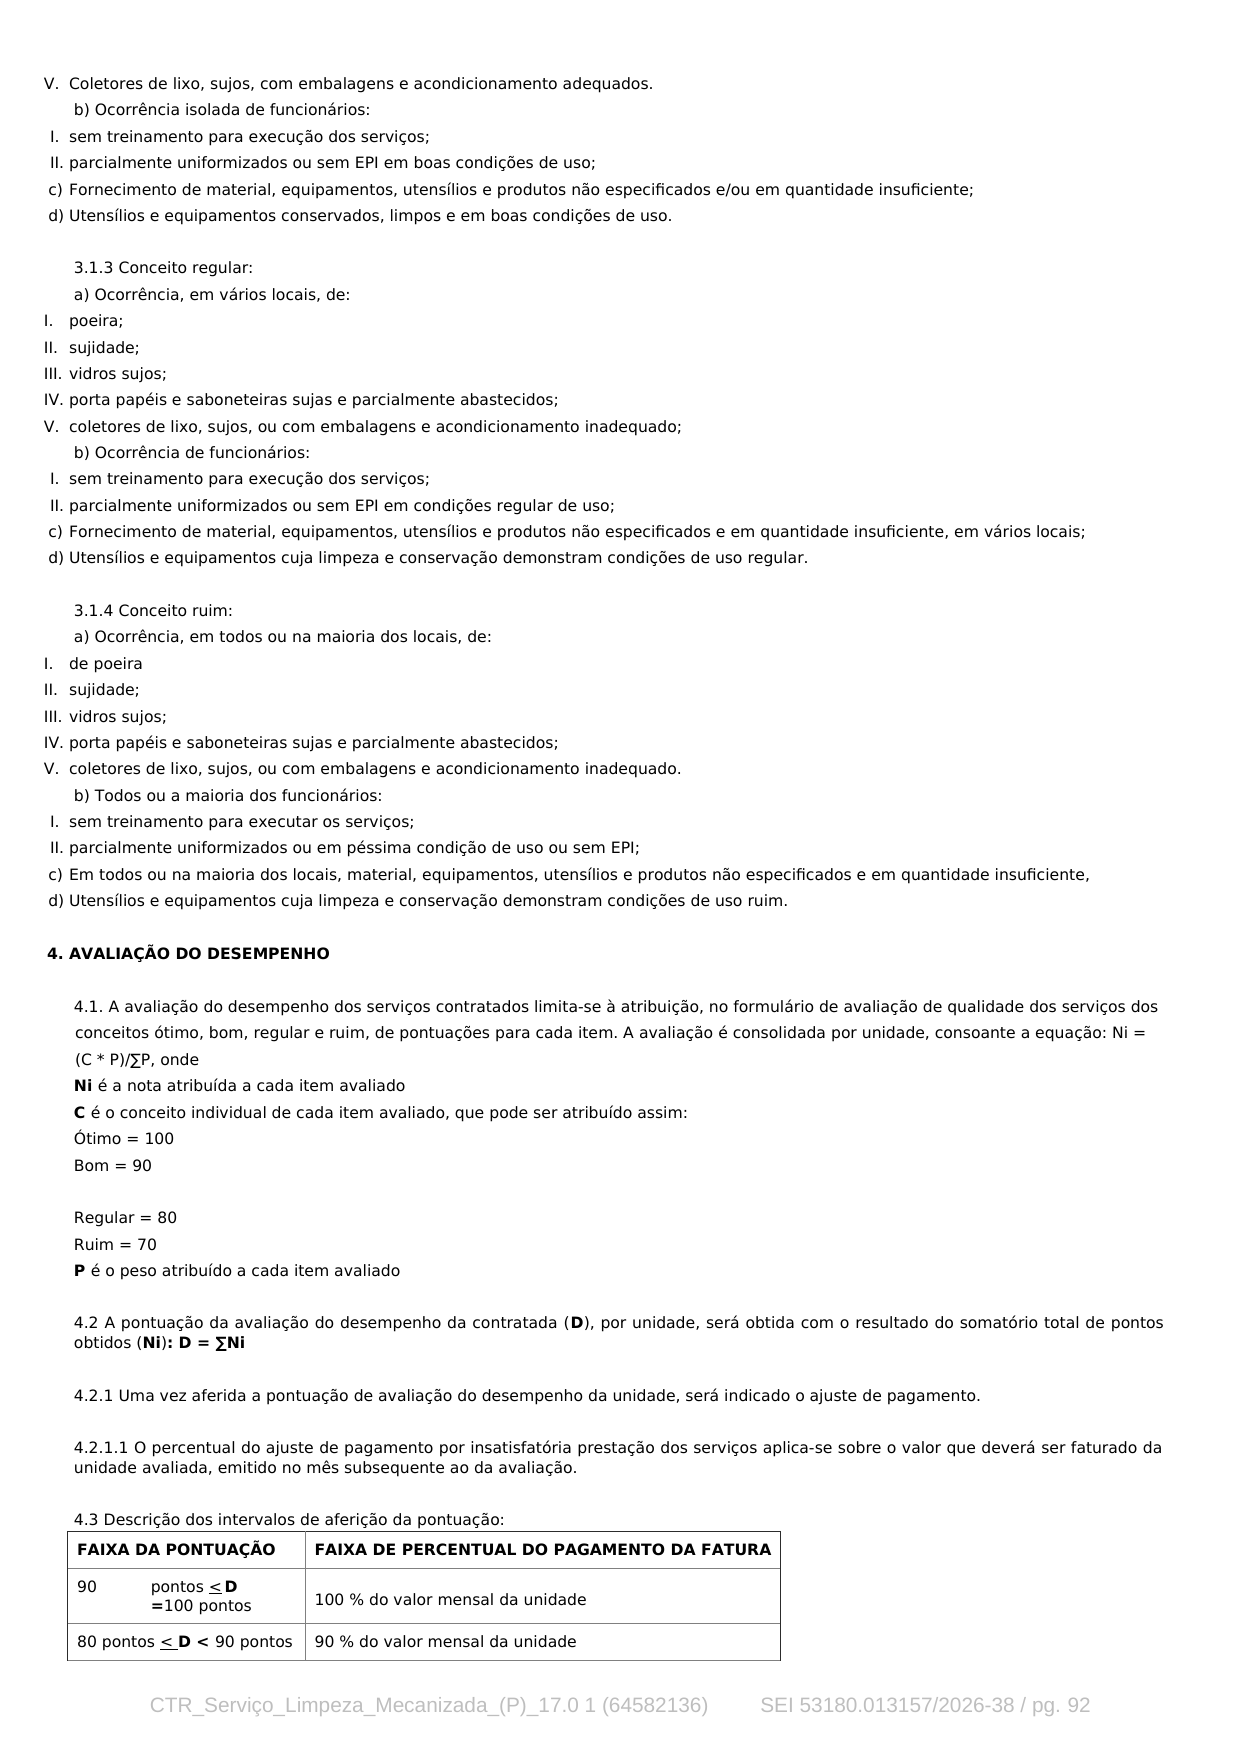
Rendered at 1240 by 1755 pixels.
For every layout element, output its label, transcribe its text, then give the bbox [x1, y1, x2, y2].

text Regular = 80 [74, 1209, 1165, 1227]
list sem treinamento para execução dos serviços; [50, 470, 1165, 488]
text b) Ocorrência de funcionários: [74, 444, 1165, 462]
list Utensílios e equipamentos cuja limpeza e conservação demonstram condições de uso regular. [48, 549, 1165, 568]
text 3.1.3 Conceito regular: [74, 259, 1165, 278]
list sem treinamento para executar os serviços; [50, 813, 1165, 831]
text 4.2.1.1 O percentual do ajuste de pagamento por insatisfatória prestação dos serviços aplica-se sobre o valor que deverá ser faturado da unidade avaliada, emitido no mês subsequente ao da avaliação. [74, 1439, 1165, 1477]
table_cell 90 % do valor mensal da unidade [306, 1624, 780, 1660]
list Coletores de lixo, sujos, com embalagens e acondicionamento adequados. [44, 75, 1165, 93]
table_cell 100 % do valor mensal da unidade [306, 1569, 780, 1623]
text 4.2 A pontuação da avaliação do desempenho da contratada (D), por unidade, será obtida com o resultado do somatório total de pontos obtidos (Ni): D = ∑Ni [74, 1314, 1165, 1352]
list Fornecimento de material, equipamentos, utensílios e produtos não especificados e/ou em quantidade insuficiente; [48, 180, 1165, 199]
list poeira; [44, 312, 1165, 330]
text C é o conceito individual de cada item avaliado, que pode ser atribuído assim: [74, 1104, 1165, 1122]
list sem treinamento para execução dos serviços; [50, 128, 1165, 146]
text Bom = 90 [74, 1157, 1165, 1175]
text b) Ocorrência isolada de funcionários: [74, 101, 1165, 119]
text b) Todos ou a maioria dos funcionários: [74, 787, 1165, 805]
text Ni é a nota atribuída a cada item avaliado [74, 1077, 1165, 1096]
list Fornecimento de material, equipamentos, utensílios e produtos não especificados e em quantidade insuficiente, em vários locais; [48, 523, 1165, 541]
list de poeira [44, 655, 1165, 673]
text 4.3 Descrição dos intervalos de aferição da pontuação: [74, 1511, 1165, 1529]
text P é o peso atribuído a cada item avaliado [74, 1262, 1165, 1280]
list AVALIAÇÃO DO DESEMPENHO [47, 944, 1177, 963]
list sujidade; [44, 338, 1165, 357]
list parcialmente uniformizados ou sem EPI em condições regular de uso; [50, 497, 1165, 515]
text a) Ocorrência, em vários locais, de: [74, 286, 1165, 304]
list Utensílios e equipamentos cuja limpeza e conservação demonstram condições de uso ruim. [48, 892, 1165, 910]
list sujidade; [44, 681, 1165, 699]
text 4.1. A avaliação do desempenho dos serviços contratados limita-se à atribuição, no formulário de avaliação de qualidade dos serviços dos conceitos ótimo, bom, regular e ruim, de pontuações para cada item. A avaliação é consolidada por unidade, consoante a equação: Ni = (C * P)/∑P, onde [74, 998, 1166, 1069]
table_header FAIXA DA PONTUAÇÃO [68, 1532, 305, 1567]
text 4.2.1 Uma vez aferida a pontuação de avaliação do desempenho da unidade, será indicado o ajuste de pagamento. [74, 1387, 1165, 1405]
text Ótimo = 100 [74, 1130, 1165, 1148]
table_header FAIXA DE PERCENTUAL DO PAGAMENTO DA FATURA [306, 1532, 780, 1567]
table_cell 80 pontos < D < 90 pontos [68, 1624, 305, 1660]
list Em todos ou na maioria dos locais, material, equipamentos, utensílios e produtos não especificados e em quantidade insuficiente, [48, 866, 1165, 884]
list parcialmente uniformizados ou em péssima condição de uso ou sem EPI; [50, 839, 1165, 857]
list vidros sujos; [44, 365, 1165, 383]
list coletores de lixo, sujos, ou com embalagens e acondicionamento inadequado; [44, 418, 1165, 436]
list vidros sujos; [44, 707, 1165, 726]
text 3.1.4 Conceito ruim: [74, 602, 1165, 620]
text Ruim = 70 [74, 1236, 1165, 1254]
list porta papéis e saboneteiras sujas e parcialmente abastecidos; [44, 391, 1165, 409]
list Utensílios e equipamentos conservados, limpos e em boas condições de uso. [48, 207, 1165, 225]
list coletores de lixo, sujos, ou com embalagens e acondicionamento inadequado. [44, 760, 1165, 778]
text a) Ocorrência, em todos ou na maioria dos locais, de: [74, 628, 1165, 647]
list parcialmente uniformizados ou sem EPI em boas condições de uso; [50, 154, 1165, 172]
list porta papéis e saboneteiras sujas e parcialmente abastecidos; [44, 734, 1165, 752]
table_cell 90 pontos < D =100 pontos [68, 1569, 305, 1623]
